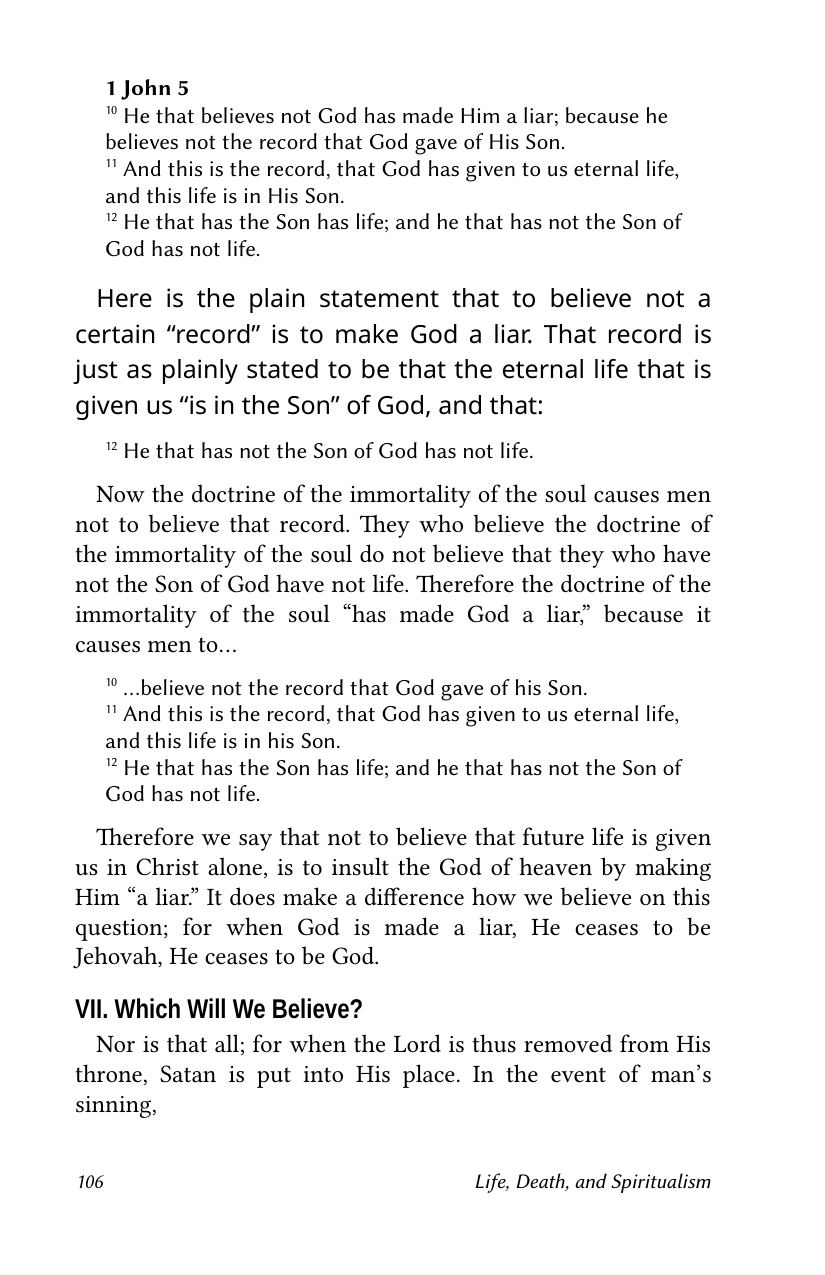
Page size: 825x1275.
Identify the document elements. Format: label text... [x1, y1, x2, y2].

text 12 He that has the Son has life; and he that has not the Son of God has not life. [105, 209, 682, 262]
text Here is the plain statement that to believe not a certain “record” is to make God a liar. That record is just as plainly stated to be that the eternal life that is given us “is in the Son” of God, and that: [75, 281, 712, 422]
text 12 He that has the Son has life; and he that has not the Son of God has not life. [105, 754, 682, 807]
text 12 He that has not the Son of God has not life. [105, 438, 682, 464]
text Now the doctrine of the immortality of the soul causes men not to believe that record. They who believe the doctrine of the immortality of the soul do not believe that they who have not the Son of God have not life. Therefore the doctrine of the immortality of the soul “has made God a liar,” because it causes men to... [75, 480, 712, 658]
subtitle VII. Which Will We Believe? [75, 993, 712, 1024]
text Nor is that all; for when the Lord is thus removed from His throne, Satan is put into His place. In the event of man’s sinning, [75, 1030, 712, 1119]
text 1 John 5 [105, 75, 712, 101]
text 11 And this is the record, that God has given to us eternal life, and this life is in His Son. [105, 156, 682, 209]
text 10 He that believes not God has made Him a liar; because he believes not the record that God gave of His Son. [105, 103, 682, 155]
text Therefore we say that not to believe that future life is given us in Christ alone, is to insult the God of heaven by making Him “a liar.” It does make a difference how we believe on this question; for when God is made a liar, He ceases to be Jehovah, He ceases to be God. [75, 823, 712, 971]
text 10 ...believe not the record that God gave of his Son. [105, 674, 682, 701]
text 11 And this is the record, that God has given to us eternal life, and this life is in his Son. [105, 701, 682, 754]
